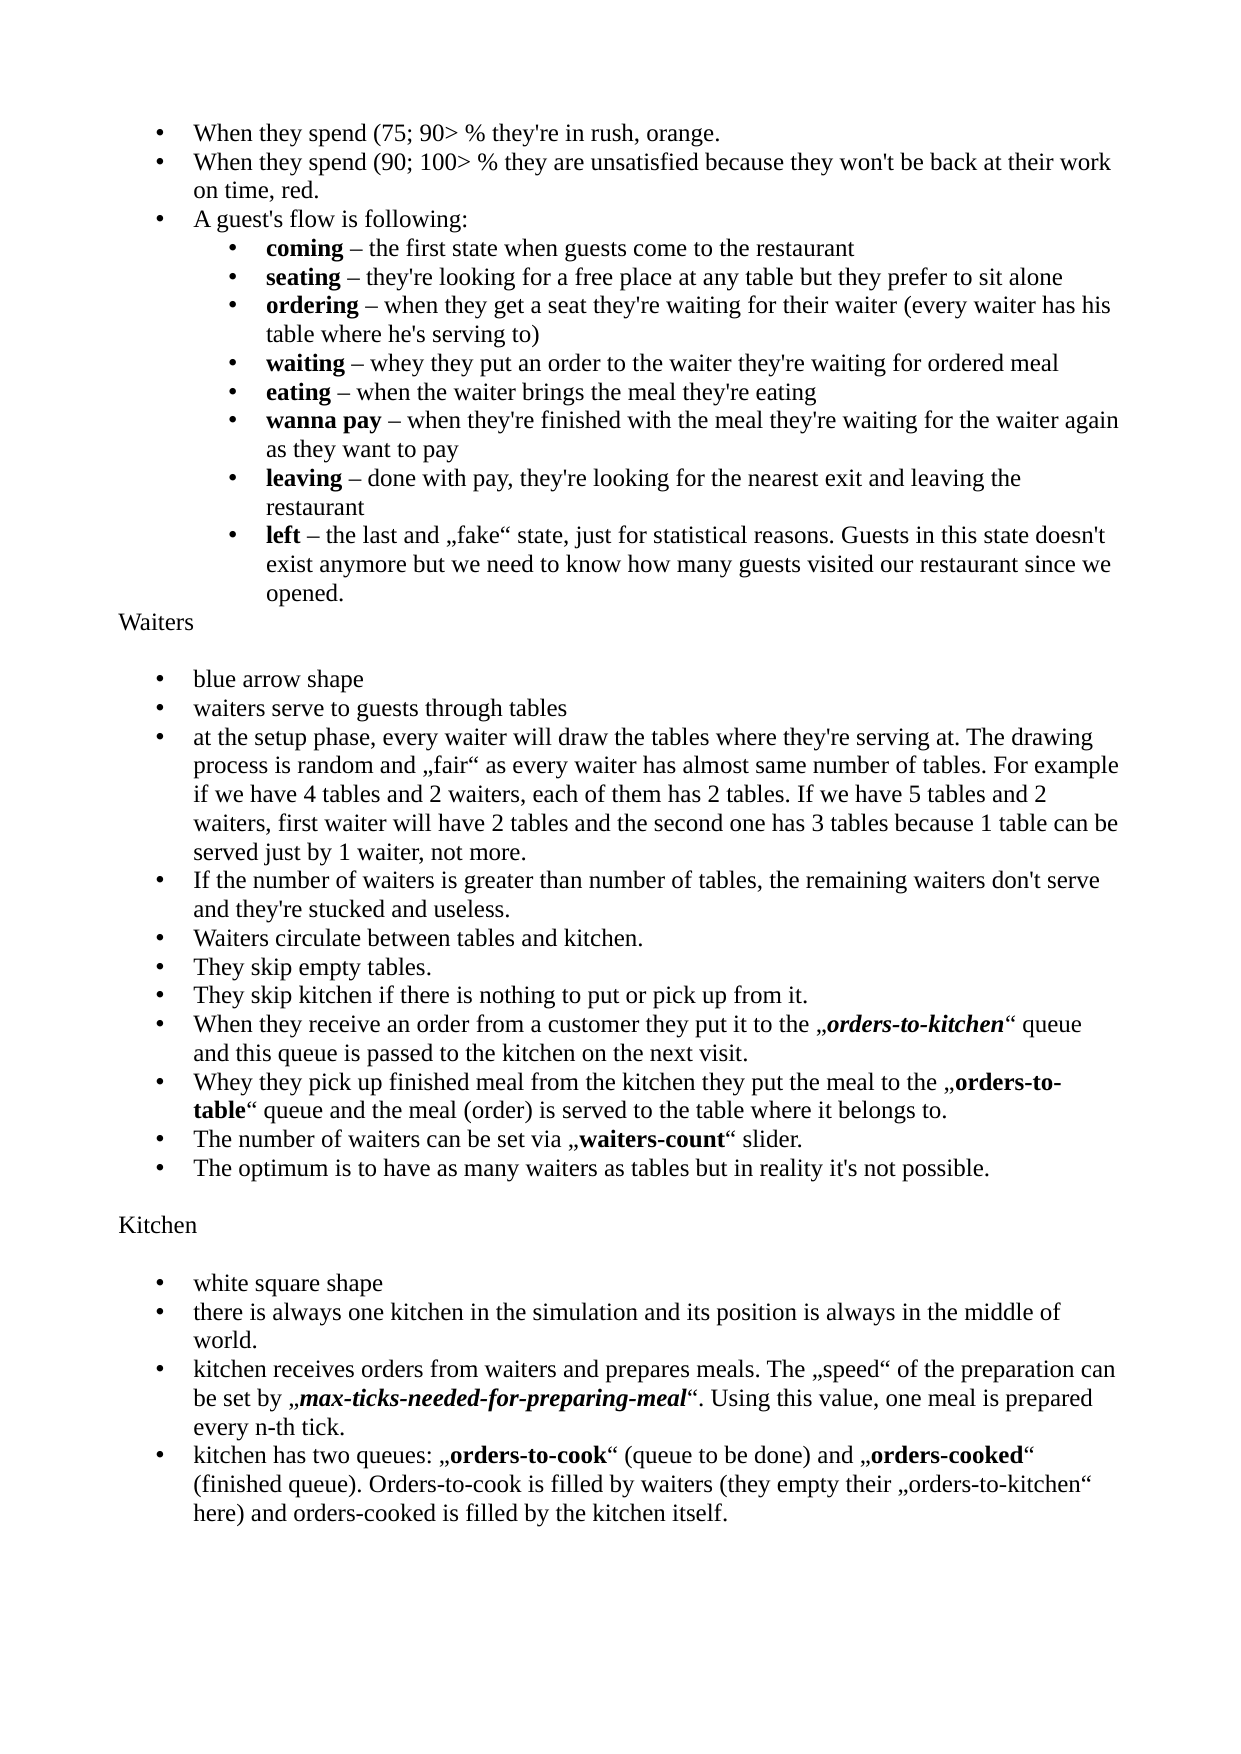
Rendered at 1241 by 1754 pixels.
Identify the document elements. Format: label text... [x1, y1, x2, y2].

list They skip kitchen if there is nothing to put or pick up from it. [156, 981, 1122, 1009]
list blue arrow shape [156, 664, 1122, 693]
list ordering – when they get a seat they're waiting for their waiter (every waiter has his table where he's serving to) [228, 291, 1122, 348]
text Waiters [118, 607, 1122, 636]
list When they spend (90; 100> % they are unsatisfied because they won't be back at their work on time, red. [156, 147, 1122, 204]
list seating – they're looking for a free place at any table but they prefer to sit alone [228, 262, 1122, 291]
list Waiters circulate between tables and kitchen. [156, 923, 1122, 952]
list A guest's flow is following: [156, 204, 1122, 233]
list Whey they pick up finished meal from the kitchen they put the meal to the „orders-to-table“ queue and the meal (order) is served to the table where it belongs to. [156, 1067, 1122, 1124]
list there is always one kitchen in the simulation and its position is always in the middle of world. [156, 1297, 1122, 1354]
list waiters serve to guests through tables [156, 693, 1122, 722]
list kitchen has two queues: „orders-to-cook“ (queue to be done) and „orders-cooked“ (finished queue). Orders-to-cook is filled by waiters (they empty their „orders-to-kitchen“ here) and orders-cooked is filled by the kitchen itself. [156, 1441, 1122, 1527]
list eating – when the waiter brings the meal they're eating [228, 377, 1122, 406]
list The number of waiters can be set via „waiters-count“ slider. [156, 1124, 1122, 1153]
list at the setup phase, every waiter will draw the tables where they're serving at. The drawing process is random and „fair“ as every waiter has almost same number of tables. For example if we have 4 tables and 2 waiters, each of them has 2 tables. If we have 5 tables and 2 waiters, first waiter will have 2 tables and the second one has 3 tables because 1 table can be served just by 1 waiter, not more. [156, 722, 1122, 866]
list wanna pay – when they're finished with the meal they're waiting for the waiter again as they want to pay [228, 406, 1122, 463]
list When they receive an order from a customer they put it to the „orders-to-kitchen“ queue and this queue is passed to the kitchen on the next visit. [156, 1009, 1122, 1067]
list The optimum is to have as many waiters as tables but in reality it's not possible. [156, 1153, 1122, 1182]
list left – the last and „fake“ state, just for statistical reasons. Guests in this state doesn't exist anymore but we need to know how many guests visited our restaurant since we opened. [228, 521, 1122, 607]
text Kitchen [118, 1211, 1122, 1239]
list kitchen receives orders from waiters and prepares meals. The „speed“ of the preparation can be set by „max-ticks-needed-for-preparing-meal“. Using this value, one meal is prepared every n-th tick. [156, 1354, 1122, 1441]
list coming – the first state when guests come to the restaurant [228, 233, 1122, 262]
list They skip empty tables. [156, 952, 1122, 981]
list white square shape [156, 1268, 1122, 1297]
list When they spend (75; 90> % they're in rush, orange. [156, 118, 1122, 147]
list waiting – whey they put an order to the waiter they're waiting for ordered meal [228, 348, 1122, 377]
list leaving – done with pay, they're looking for the nearest exit and leaving the restaurant [228, 463, 1122, 521]
list If the number of waiters is greater than number of tables, the remaining waiters don't serve and they're stucked and useless. [156, 866, 1122, 923]
